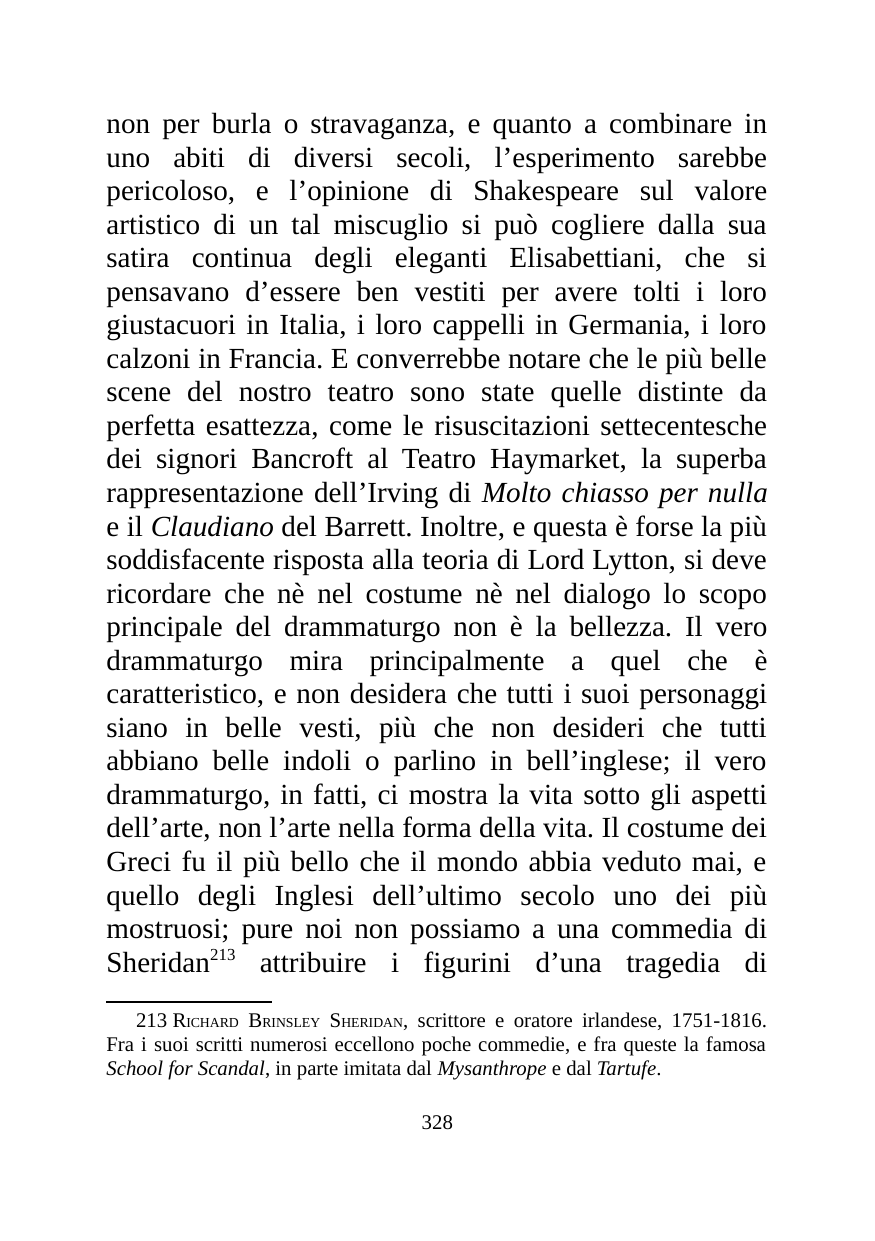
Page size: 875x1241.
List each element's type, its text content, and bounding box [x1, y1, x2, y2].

text non per burla o stravaganza, e quanto a combinare in uno abiti di diversi secoli, l’esperimento sarebbe pericoloso, e l’opinione di Shakespeare sul valore artistico di un tal miscuglio si può cogliere dalla sua satira continua degli eleganti Elisabettiani, che si pensavano d’essere ben vestiti per avere tolti i loro giustacuori in Italia, i loro cappelli in Germania, i loro calzoni in Francia. E converrebbe notare che le più belle scene del nostro teatro sono state quelle distinte da perfetta esattezza, come le risuscitazioni settecentesche dei signori Bancroft al Teatro Haymarket, la superba rappresentazione dell’Irving di Molto chiasso per nulla e il Claudiano del Barrett. Inoltre, e questa è forse la più soddisfacente risposta alla teoria di Lord Lytton, si deve ricordare che nè nel costume nè nel dialogo lo scopo principale del drammaturgo non è la bellezza. Il vero drammaturgo mira principalmente a quel che è caratteristico, e non desidera che tutti i suoi personaggi siano in belle vesti, più che non desideri che tutti abbiano belle indoli o parlino in bell’inglese; il vero drammaturgo, in fatti, ci mostra la vita sotto gli aspetti dell’arte, non l’arte nella forma della vita. Il costume dei Greci fu il più bello che il mondo abbia veduto mai, e quello degli Inglesi dell’ultimo secolo uno dei più mostruosi; pure noi non possiamo a una commedia di Sheridan attribuire i figurini d’una tragedia di [106, 106, 768, 978]
text Richard Brinsley Sheridan, scrittore e oratore irlandese, 1751-1816. Fra i suoi scritti numerosi eccellono poche commedie, e fra queste la famosa School for Scandal, in parte imitata dal Mysanthrope e dal Tartufe. [106, 1008, 768, 1080]
